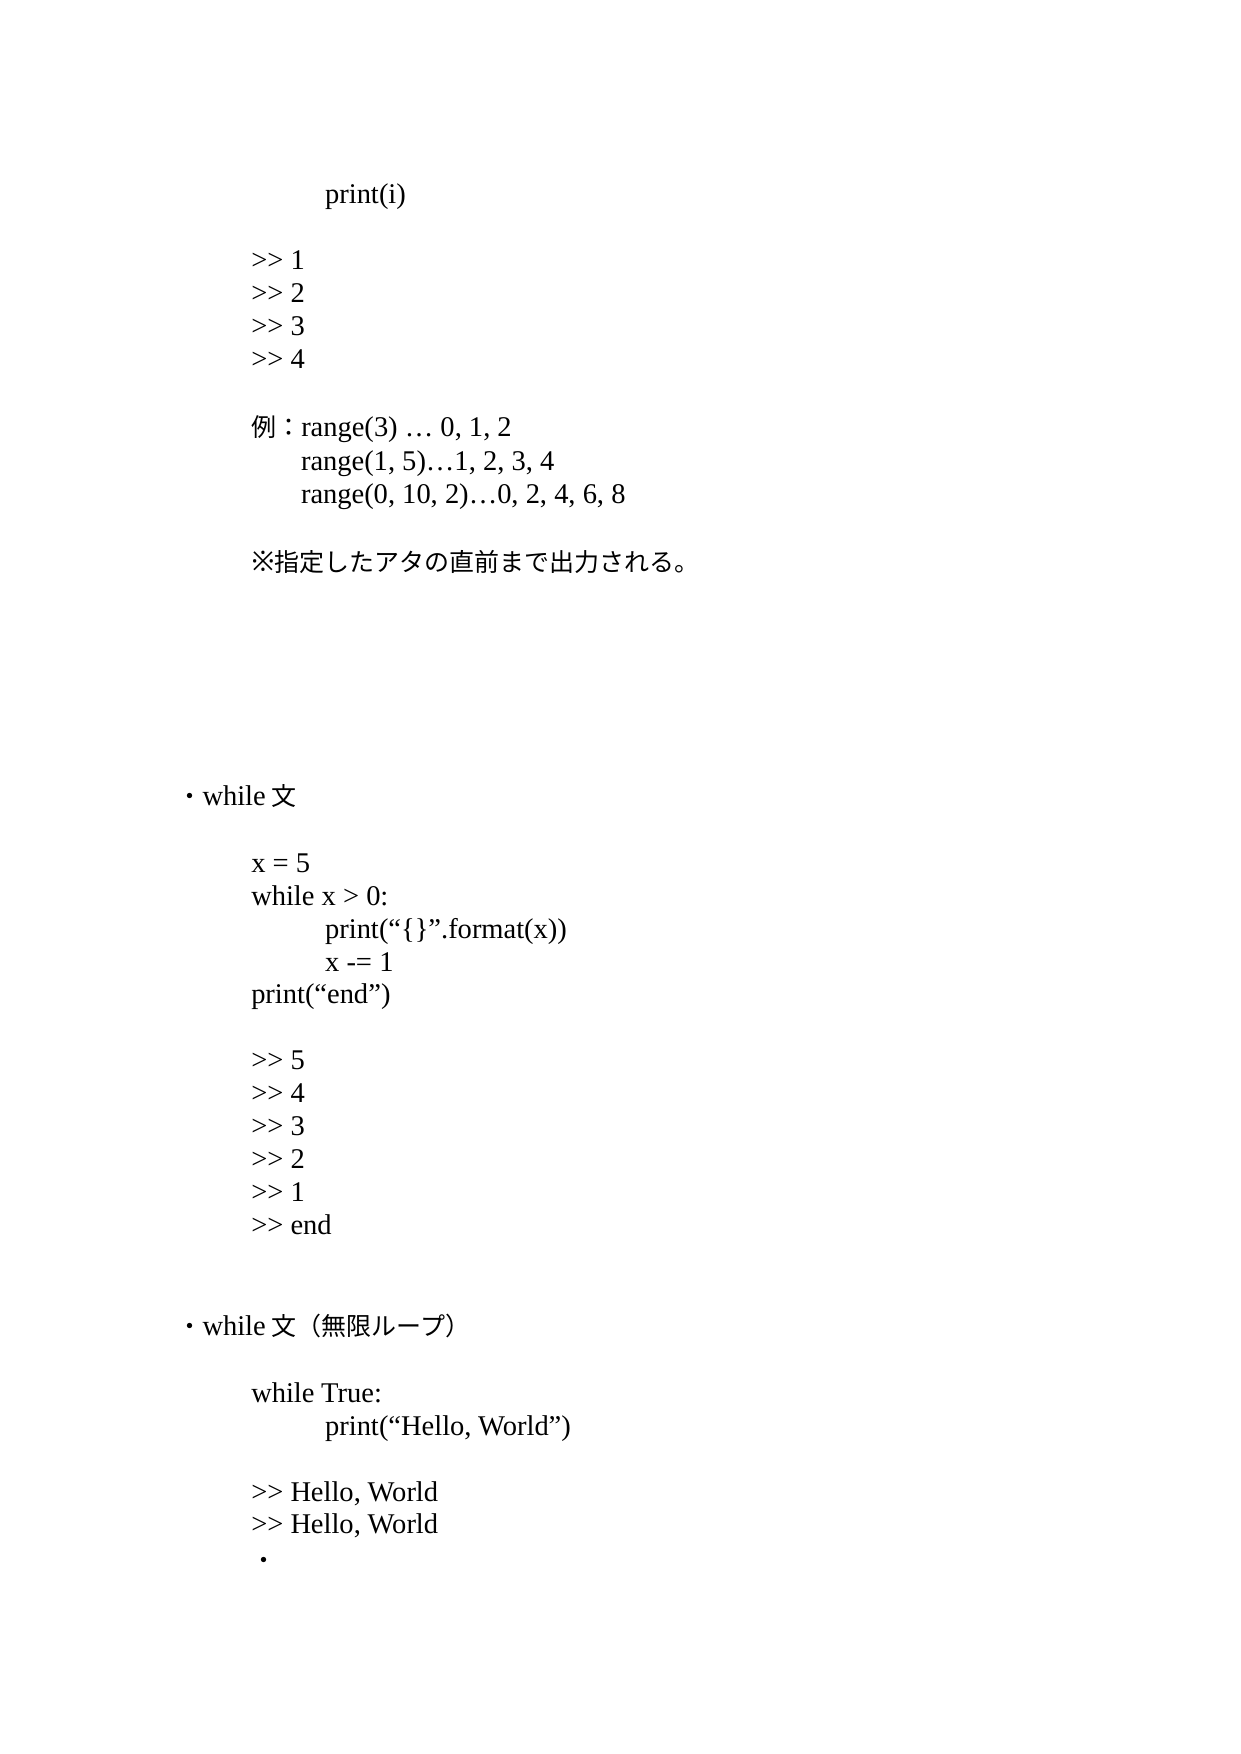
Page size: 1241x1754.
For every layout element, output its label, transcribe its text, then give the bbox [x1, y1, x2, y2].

text ・while文 [177, 776, 1063, 813]
text >> Hello, World [177, 1507, 1063, 1540]
text >> 1 [177, 1175, 1063, 1208]
text while x > 0: [177, 878, 1063, 911]
text >> 3 [177, 309, 1063, 342]
text >> Hello, World [177, 1474, 1063, 1507]
text print(“end”) [177, 977, 1063, 1010]
text >> 2 [177, 1142, 1063, 1175]
text ・while文（無限ループ） [177, 1306, 1063, 1343]
text >> 2 [177, 276, 1063, 309]
text >> 1 [177, 243, 1063, 276]
text >> 4 [177, 1076, 1063, 1109]
text ・ [177, 1540, 1063, 1576]
text range(1, 5)…1, 2, 3, 4 [177, 444, 1063, 477]
text >> end [177, 1208, 1063, 1241]
text >> 5 [177, 1043, 1063, 1076]
text print(“{}”.format(x)) [177, 911, 1063, 944]
text print(“Hello, World”) [177, 1408, 1063, 1441]
text 例：range(3) … 0, 1, 2 [177, 408, 1063, 444]
text print(i) [177, 177, 1063, 210]
text x = 5 [177, 846, 1063, 878]
text while True: [177, 1376, 1063, 1408]
text >> 4 [177, 342, 1063, 375]
text >> 3 [177, 1109, 1063, 1142]
text x -= 1 [177, 944, 1063, 977]
text range(0, 10, 2)…0, 2, 4, 6, 8 [177, 477, 1063, 510]
text ※指定したアタの直前まで出力される。 [177, 543, 1063, 579]
